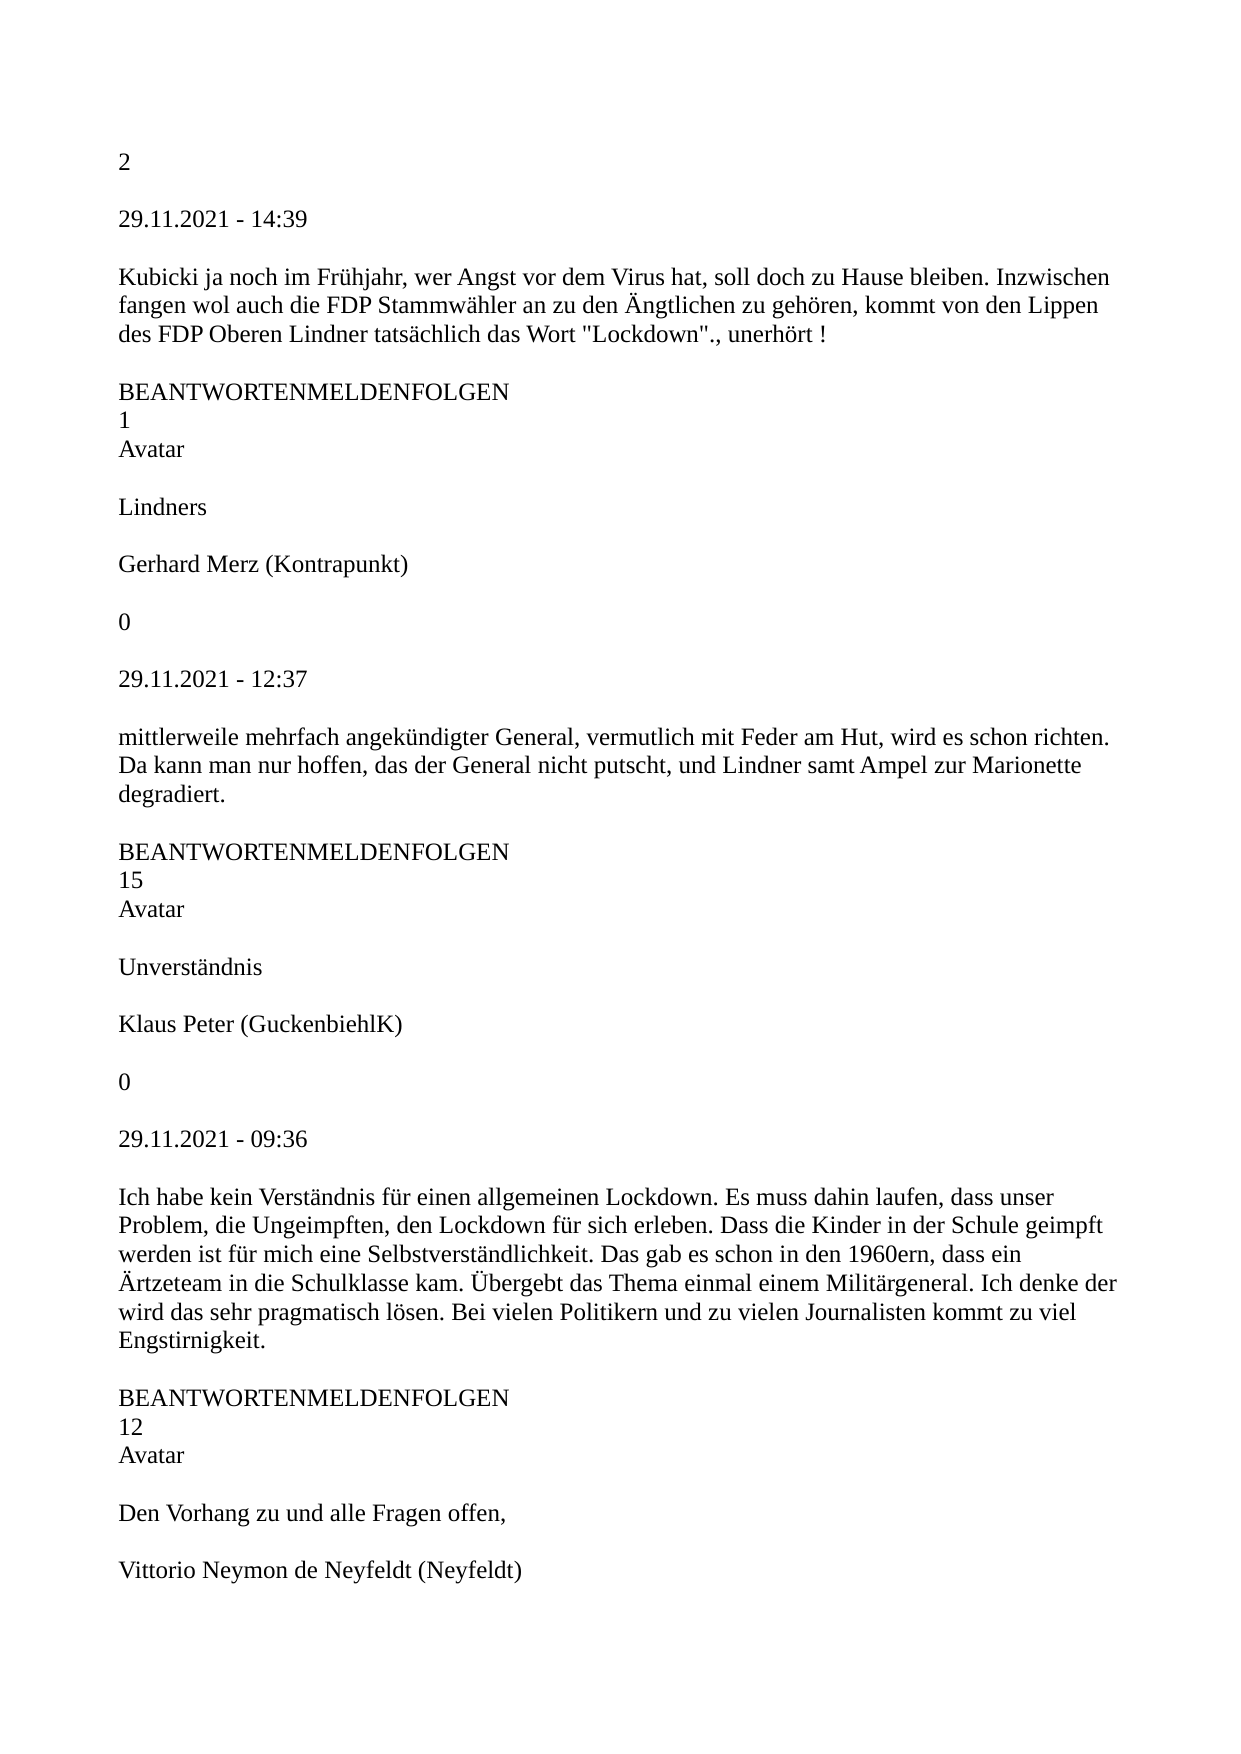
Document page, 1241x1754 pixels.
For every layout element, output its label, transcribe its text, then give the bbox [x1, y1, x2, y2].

text Gerhard Merz (Kontrapunkt) [118, 549, 1122, 578]
text 1 [118, 406, 1122, 434]
text 29.11.2021 - 14:39 [118, 204, 1122, 233]
text 29.11.2021 - 12:37 [118, 664, 1122, 693]
text Avatar [118, 1441, 1122, 1469]
text BEANTWORTENMELDENFOLGEN [118, 837, 1122, 866]
text 15 [118, 866, 1122, 894]
text 12 [118, 1412, 1122, 1441]
text BEANTWORTENMELDENFOLGEN [118, 1383, 1122, 1412]
text 0 [118, 1067, 1122, 1096]
text Ich habe kein Verständnis für einen allgemeinen Lockdown. Es muss dahin laufen, dass unser Problem, die Ungeimpften, den Lockdown für sich erleben. Dass die Kinder in der Schule geimpft werden ist für mich eine Selbstverständlichkeit. Das gab es schon in den 1960ern, dass ein Ärtzeteam in die Schulklasse kam. Übergebt das Thema einmal einem Militärgeneral. Ich denke der wird das sehr pragmatisch lösen. Bei vielen Politikern und zu vielen Journalisten kommt zu viel Engstirnigkeit. [118, 1182, 1122, 1354]
text Avatar [118, 894, 1122, 923]
text Lindners [118, 492, 1122, 521]
text Da kann man nur hoffen, das der General nicht putscht, und Lindner samt Ampel zur Marionette degradiert. [118, 751, 1122, 808]
text BEANTWORTENMELDENFOLGEN [118, 377, 1122, 406]
text Unverständnis [118, 952, 1122, 981]
text Vittorio Neymon de Neyfeldt (Neyfeldt) [118, 1556, 1122, 1584]
text 2 [118, 147, 1122, 176]
text 29.11.2021 - 09:36 [118, 1124, 1122, 1153]
text Den Vorhang zu und alle Fragen offen, [118, 1498, 1122, 1527]
text Avatar [118, 434, 1122, 463]
text 0 [118, 607, 1122, 636]
text Kubicki ja noch im Frühjahr, wer Angst vor dem Virus hat, soll doch zu Hause bleiben. Inzwischen fangen wol auch die FDP Stammwähler an zu den Ängtlichen zu gehören, kommt von den Lippen des FDP Oberen Lindner tatsächlich das Wort "Lockdown"., unerhört ! [118, 262, 1122, 348]
text Klaus Peter (GuckenbiehlK) [118, 1009, 1122, 1038]
text mittlerweile mehrfach angekündigter General, vermutlich mit Feder am Hut, wird es schon richten. [118, 722, 1122, 751]
